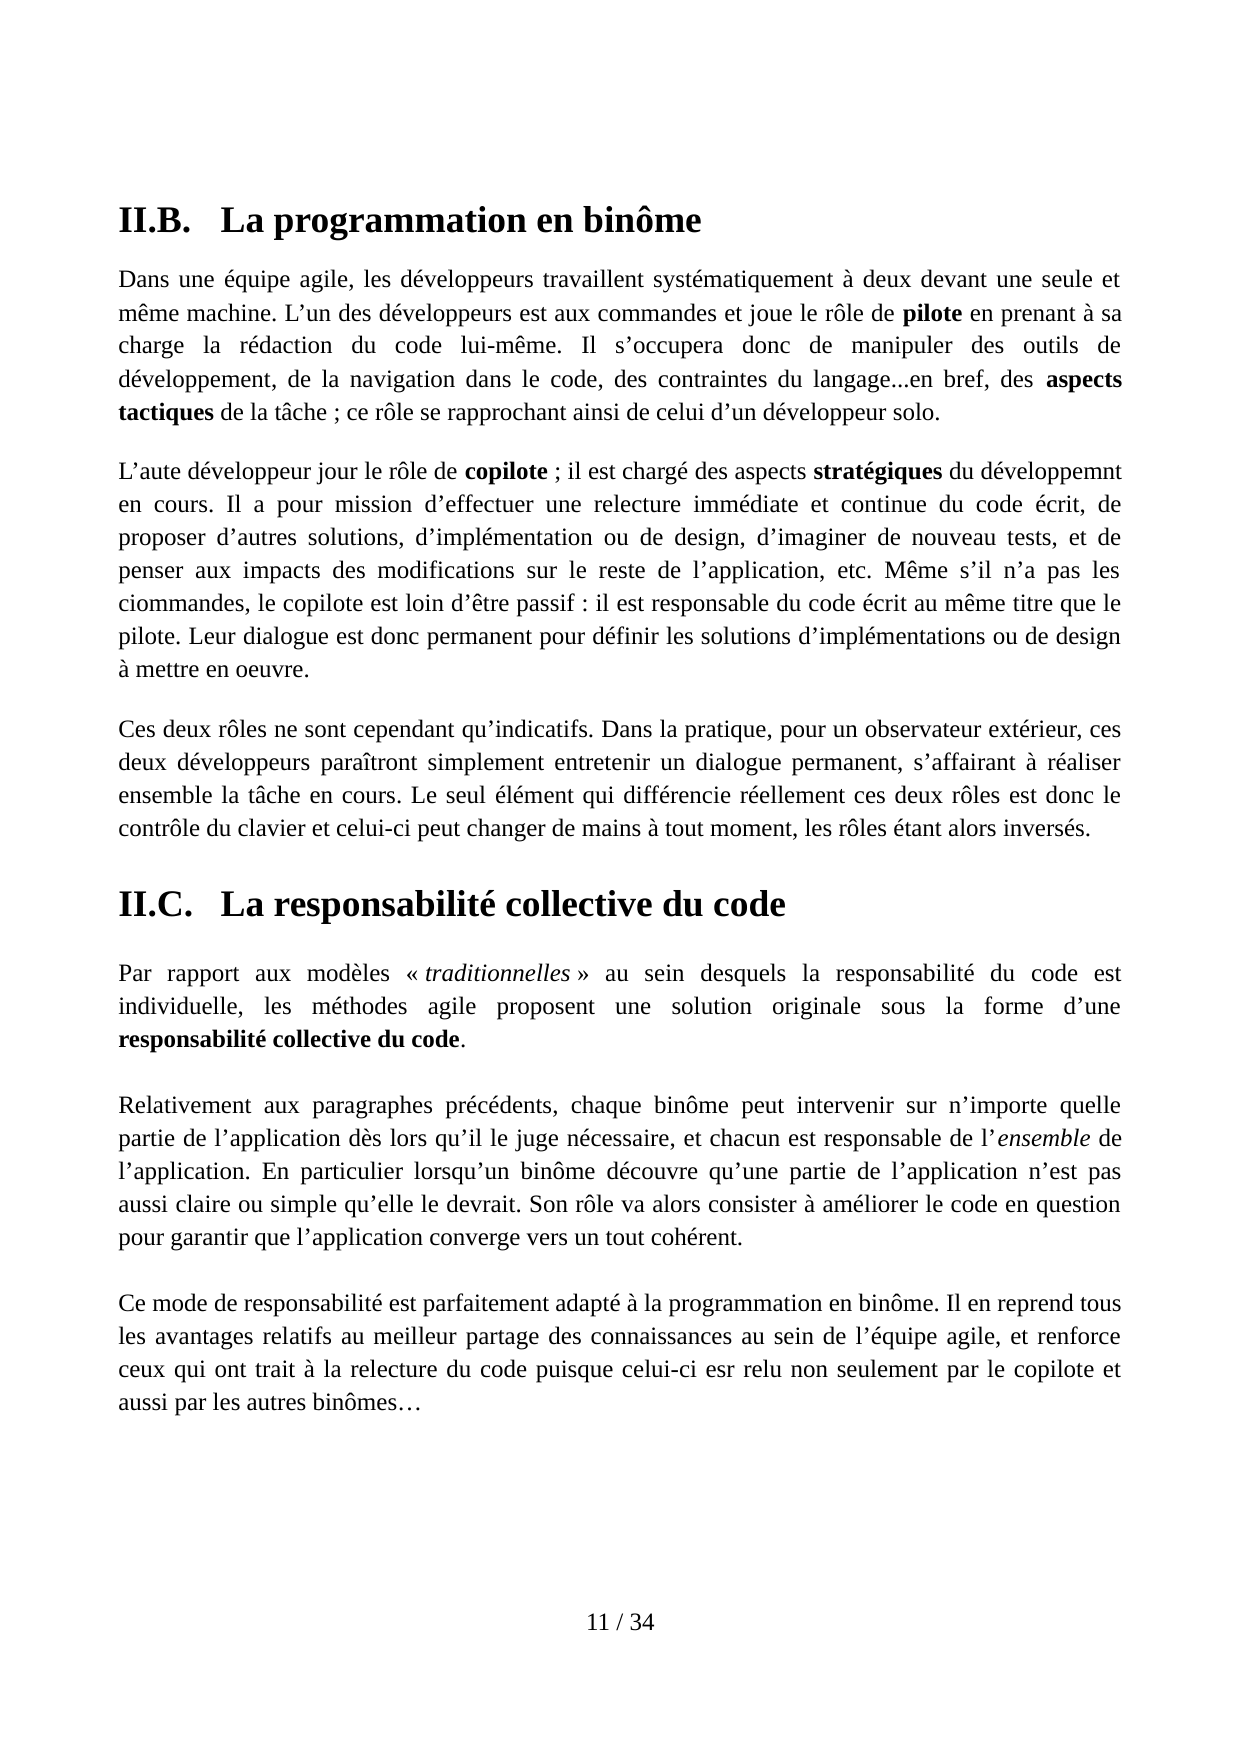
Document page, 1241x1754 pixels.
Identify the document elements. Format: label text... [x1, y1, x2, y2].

subtitle La responsabilité collective du code [118, 882, 1122, 925]
subtitle La programmation en binôme [118, 197, 1122, 240]
text Dans une équipe agile, les développeurs travaillent systématiquement à deux devant une seule et même machine. L’un des développeurs est aux commandes et joue le rôle de pilote en prenant à sa charge la rédaction du code lui-même. Il s’occupera donc de manipuler des outils de développement, de la navigation dans le code, des contraintes du langage...en bref, des aspects tactiques de la tâche ; ce rôle se rapprochant ainsi de celui d’un développeur solo. [118, 264, 1122, 425]
text Relativement aux paragraphes précédents, chaque binôme peut intervenir sur n’importe quelle partie de l’application dès lors qu’il le juge nécessaire, et chacun est responsable de l’ensemble de l’application. En particulier lorsqu’un binôme découvre qu’une partie de l’application n’est pas aussi claire ou simple qu’elle le devrait. Son rôle va alors consister à améliorer le code en question pour garantir que l’application converge vers un tout cohérent. [118, 1090, 1122, 1251]
text Ce mode de responsabilité est parfaitement adapté à la programmation en binôme. Il en reprend tous les avantages relatifs au meilleur partage des connaissances au sein de l’équipe agile, et renforce ceux qui ont trait à la relecture du code puisque celui-ci esr relu non seulement par le copilote et aussi par les autres binômes… [118, 1288, 1122, 1416]
text Ces deux rôles ne sont cependant qu’indicatifs. Dans la pratique, pour un observateur extérieur, ces deux développeurs paraîtront simplement entretenir un dialogue permanent, s’affairant à réaliser ensemble la tâche en cours. Le seul élément qui différencie réellement ces deux rôles est donc le contrôle du clavier et celui-ci peut changer de mains à tout moment, les rôles étant alors inversés. [118, 714, 1122, 842]
text L’aute développeur jour le rôle de copilote ; il est chargé des aspects stratégiques du développemnt en cours. Il a pour mission d’effectuer une relecture immédiate et continue du code écrit, de proposer d’autres solutions, d’implémentation ou de design, d’imaginer de nouveau tests, et de penser aux impacts des modifications sur le reste de l’application, etc. Même s’il n’a pas les ciommandes, le copilote est loin d’être passif : il est responsable du code écrit au même titre que le pilote. Leur dialogue est donc permanent pour définir les solutions d’implémentations ou de design à mettre en oeuvre. [118, 456, 1122, 683]
text Par rapport aux modèles « traditionnelles » au sein desquels la responsabilité du code est individuelle, les méthodes agile proposent une solution originale sous la forme d’une responsabilité collective du code. [118, 958, 1122, 1053]
